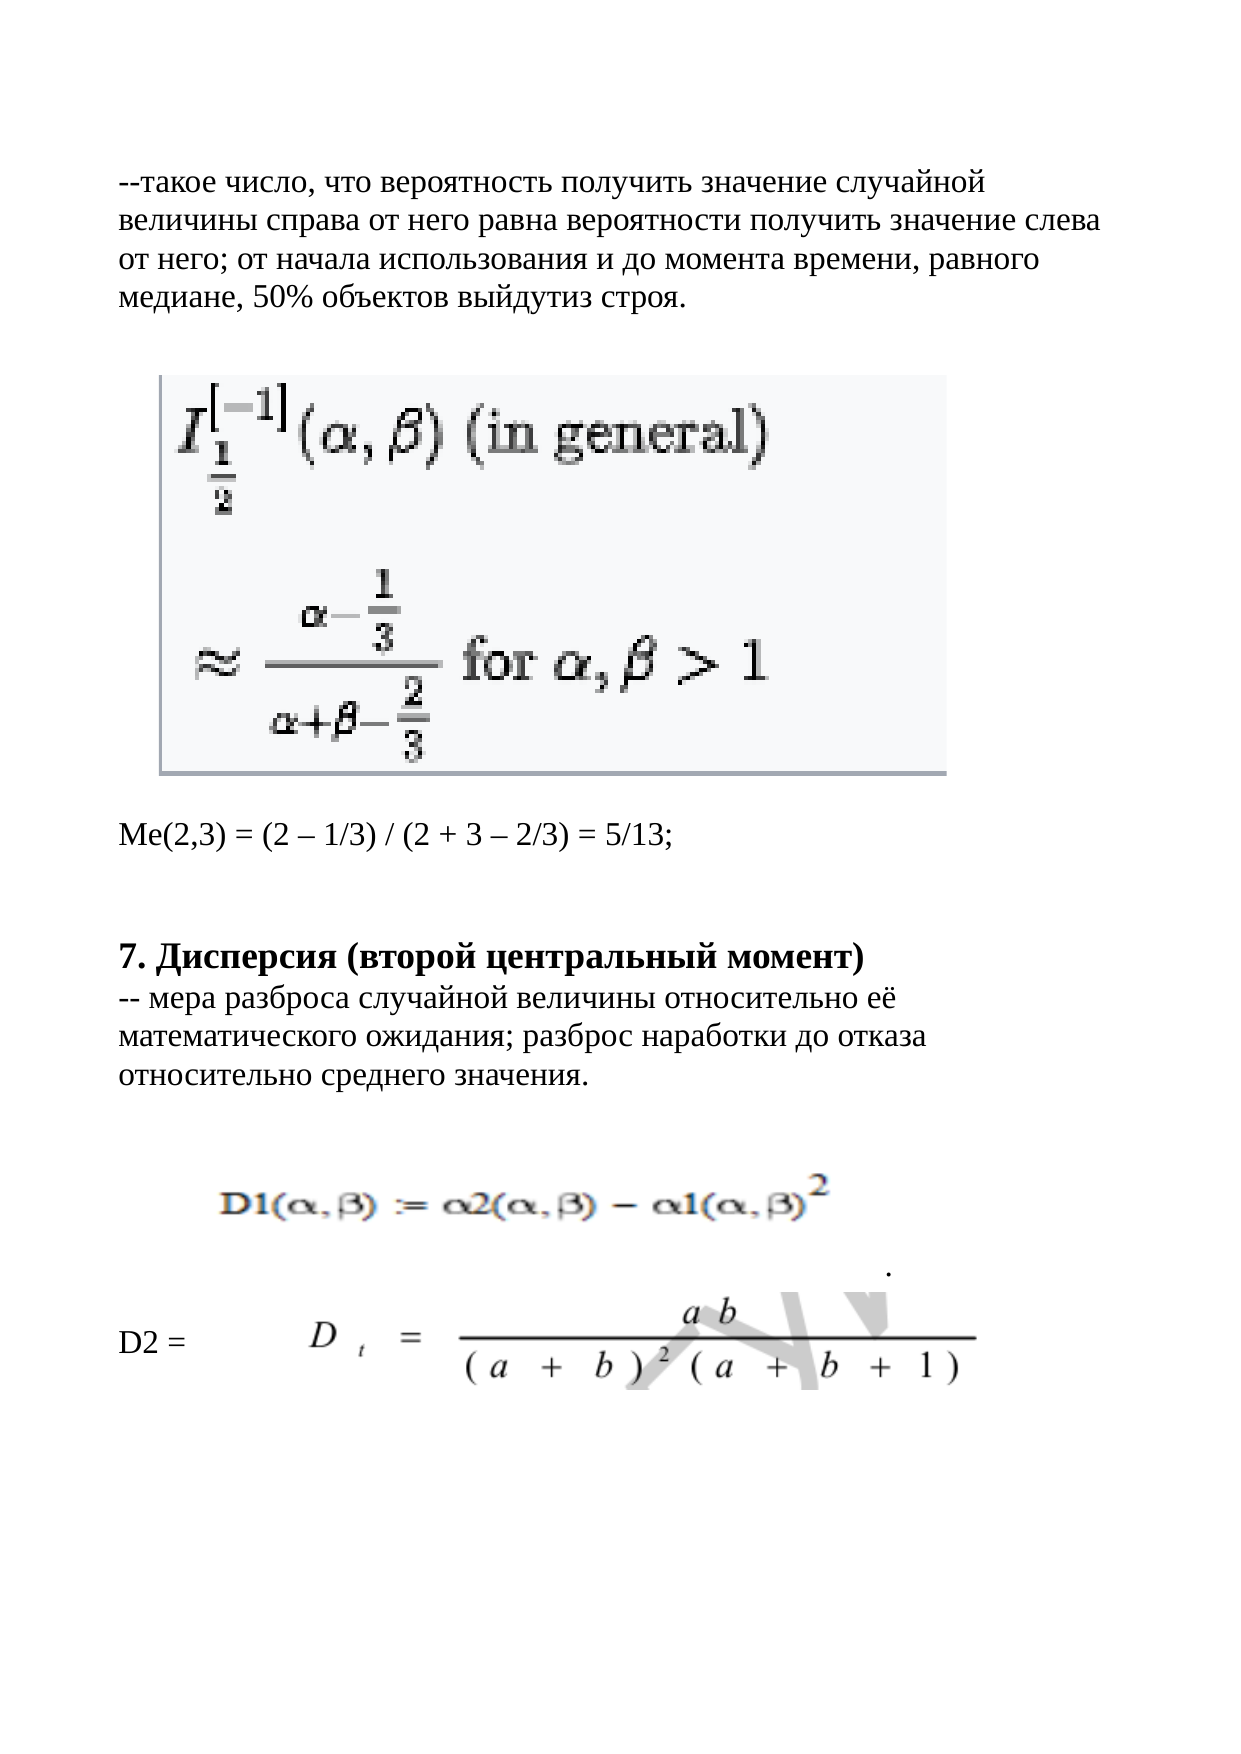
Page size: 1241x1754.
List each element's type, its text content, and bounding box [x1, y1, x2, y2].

text 7. Дисперсия (второй центральный момент) [118, 934, 1122, 977]
picture [161, 1128, 885, 1279]
picture [158, 375, 947, 776]
text -- мера разброса случайной величины относительно её математического ожидания; разброс наработки до отказа относительно среднего значения. [118, 977, 1122, 1092]
picture [213, 1292, 1099, 1390]
text [1099, 1322, 1122, 1360]
text D2 = [118, 1322, 213, 1360]
text --такое число, что вероятность получить значение случайной величины справа от него равна вероятности получить значение слева от него; от начала использования и до момента времени, равного медиане, 50% объектов выйдутиз строя. [118, 161, 1122, 314]
text Me(2,3) = (2 – 1/3) / (2 + 3 – 2/3) = 5/13; [118, 814, 1122, 852]
text . [118, 1245, 1122, 1284]
